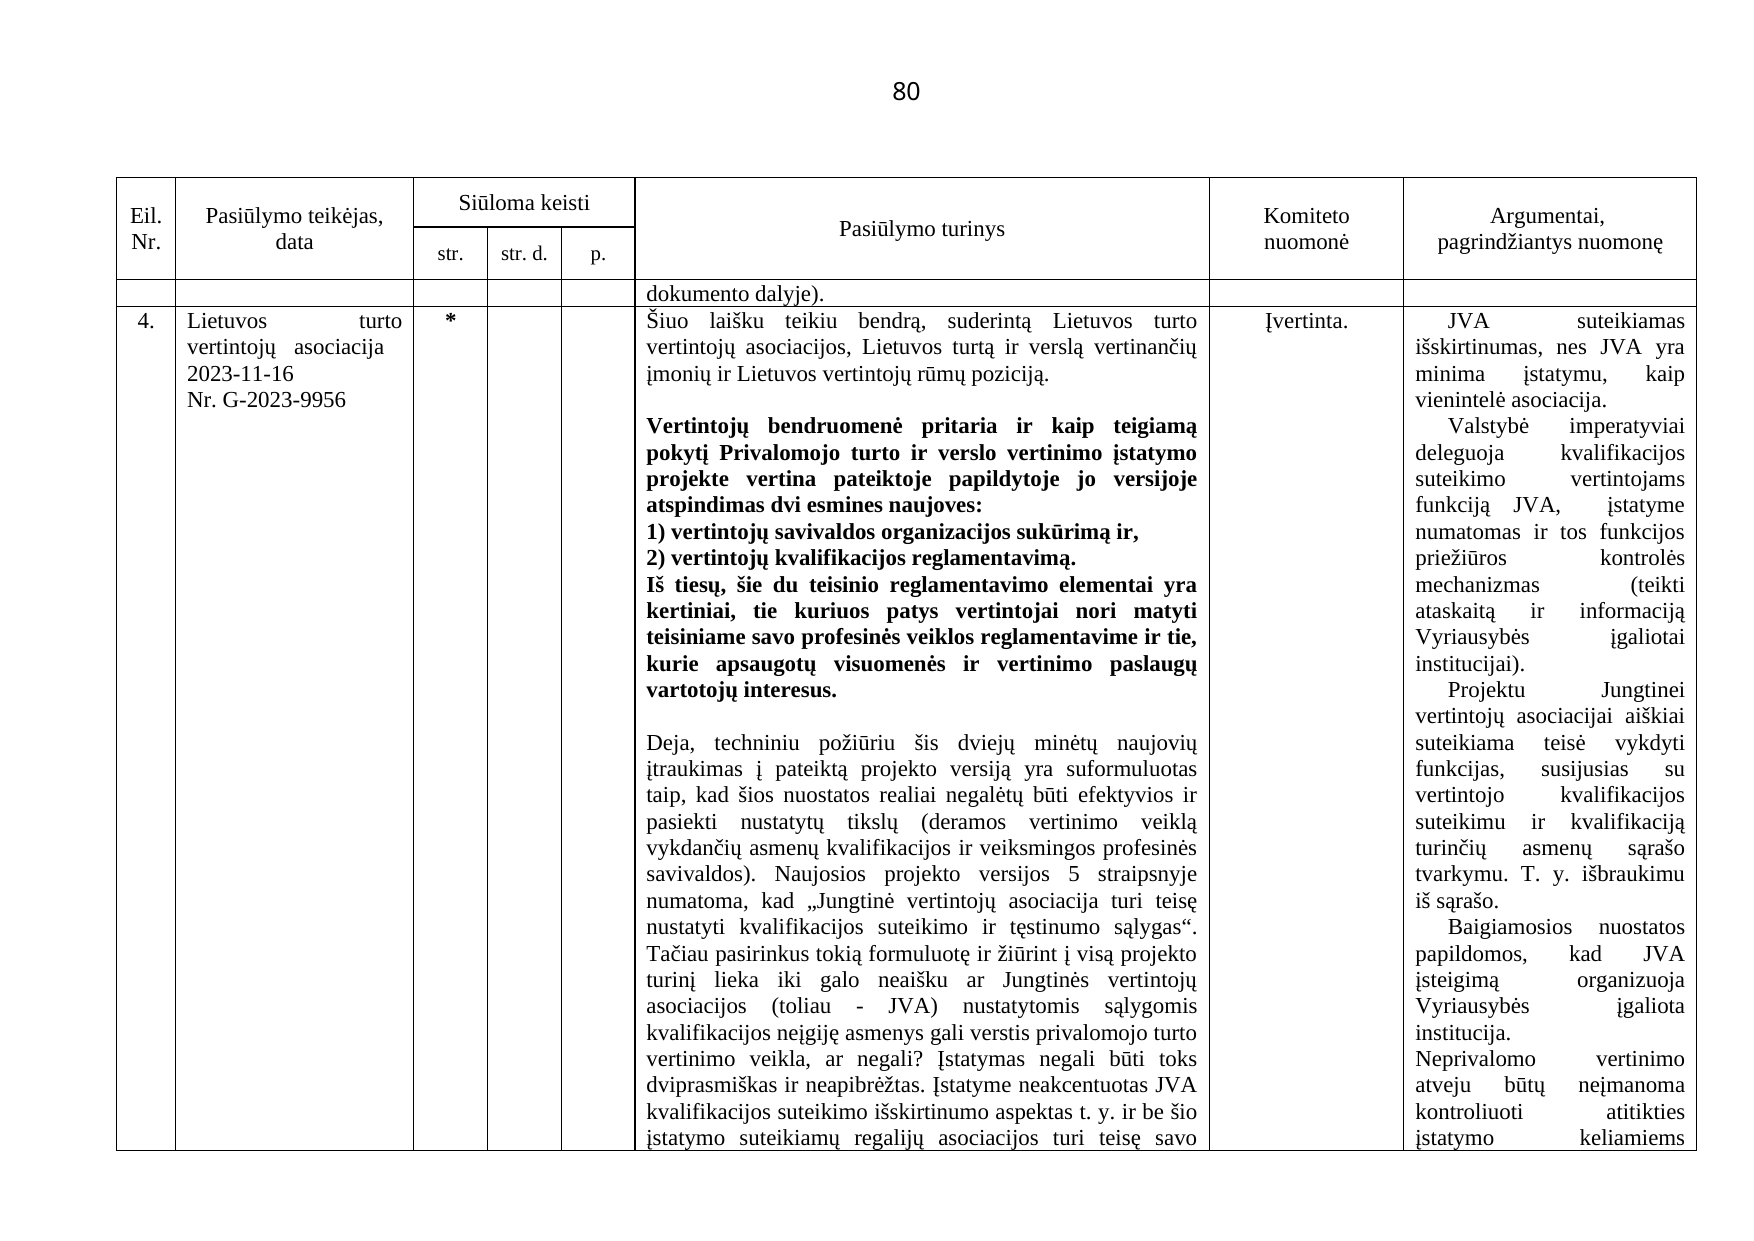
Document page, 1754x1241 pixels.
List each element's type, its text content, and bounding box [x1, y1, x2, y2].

table_cell Įvertinta. [1210, 307, 1403, 1150]
table_cell [414, 280, 487, 306]
table_cell dokumento dalyje). [636, 280, 1209, 306]
table_cell * [414, 307, 487, 1150]
table_header Komiteto nuomonė [1210, 178, 1403, 279]
table_header Argumentai, pagrindžiantys nuomonę [1404, 178, 1696, 279]
table_cell Šiuo laišku teikiu bendrą, suderintą Lietuvos turto vertintojų asociacijos, Lietuvos turtą ir verslą vertinančių įmonių ir Lietuvos vertintojų rūmų poziciją. Vertintojų bendruomenė pritaria ir kaip teigiamą pokytį Privalomojo turto ir verslo vertinimo įstatymo projekte vertina pateiktoje papildytoje jo versijoje atspindimas dvi esmines naujoves: 1) vertintojų savivaldos organizacijos sukūrimą ir, 2) vertintojų kvalifikacijos reglamentavimą. Iš tiesų, šie du teisinio reglamentavimo elementai yra kertiniai, tie kuriuos patys vertintojai nori matyti teisiniame savo profesinės veiklos reglamentavime ir tie, kurie apsaugotų visuomenės ir vertinimo paslaugų vartotojų interesus. Deja, techniniu požiūriu šis dviejų minėtų naujovių įtraukimas į pateiktą projekto versiją yra suformuluotas taip, kad šios nuostatos realiai negalėtų būti efektyvios ir pasiekti nustatytų tikslų (deramos vertinimo veiklą vykdančių asmenų kvalifikacijos ir veiksmingos profesinės savivaldos). Naujosios projekto versijos 5 straipsnyje numatoma, kad „Jungtinė vertintojų asociacija turi teisę nustatyti kvalifikacijos suteikimo ir tęstinumo sąlygas“. Tačiau pasirinkus tokią formuluotę ir žiūrint į visą projekto turinį lieka iki galo neaišku ar Jungtinės vertintojų asociacijos (toliau - JVA) nustatytomis sąlygomis kvalifikacijos neįgiję asmenys gali verstis privalomojo turto vertinimo veikla, ar negali? Įstatymas negali būti toks dviprasmiškas ir neapibrėžtas. Įstatyme neakcentuotas JVA kvalifikacijos suteikimo išskirtinumo aspektas t. y. ir be šio įstatymo suteikiamų regalijų asociacijos turi teisę savo [636, 307, 1209, 1150]
table_header Siūloma keisti [414, 178, 634, 226]
table_cell [1210, 280, 1403, 306]
table_cell [562, 280, 634, 306]
table_cell [488, 307, 561, 1150]
table_cell str. [414, 228, 487, 279]
table_cell JVA suteikiamas išskirtinumas, nes JVA yra minima įstatymu, kaip vienintelė asociacija. Valstybė imperatyviai deleguoja kvalifikacijos suteikimo vertintojams funkciją JVA, įstatyme numatomas ir tos funkcijos priežiūros kontrolės mechanizmas (teikti ataskaitą ir informaciją Vyriausybės įgaliotai institucijai). Projektu Jungtinei vertintojų asociacijai aiškiai suteikiama teisė vykdyti funkcijas, susijusias su vertintojo kvalifikacijos suteikimu ir kvalifikaciją turinčių asmenų sąrašo tvarkymu. T. y. išbraukimu iš sąrašo. Baigiamosios nuostatos papildomos, kad JVA įsteigimą organizuoja Vyriausybės įgaliota institucija. Neprivalomo vertinimo atveju būtų neįmanoma kontroliuoti atitikties įstatymo keliamiems [1404, 307, 1696, 1150]
table_cell [117, 280, 175, 306]
table_cell [488, 280, 561, 306]
table_cell p. [562, 228, 634, 279]
table_header Pasiūlymo teikėjas, data [176, 178, 413, 279]
table_cell [562, 307, 634, 1150]
table_header Eil. Nr. [117, 178, 175, 279]
table_header Pasiūlymo turinys [636, 178, 1209, 279]
table_cell [176, 280, 413, 306]
table_cell str. d. [488, 228, 561, 279]
table_cell Lietuvos turto vertintojų asociacija 2023-11-16 Nr. G-2023-9956 [176, 307, 413, 1150]
table_cell 4. [117, 307, 175, 1150]
